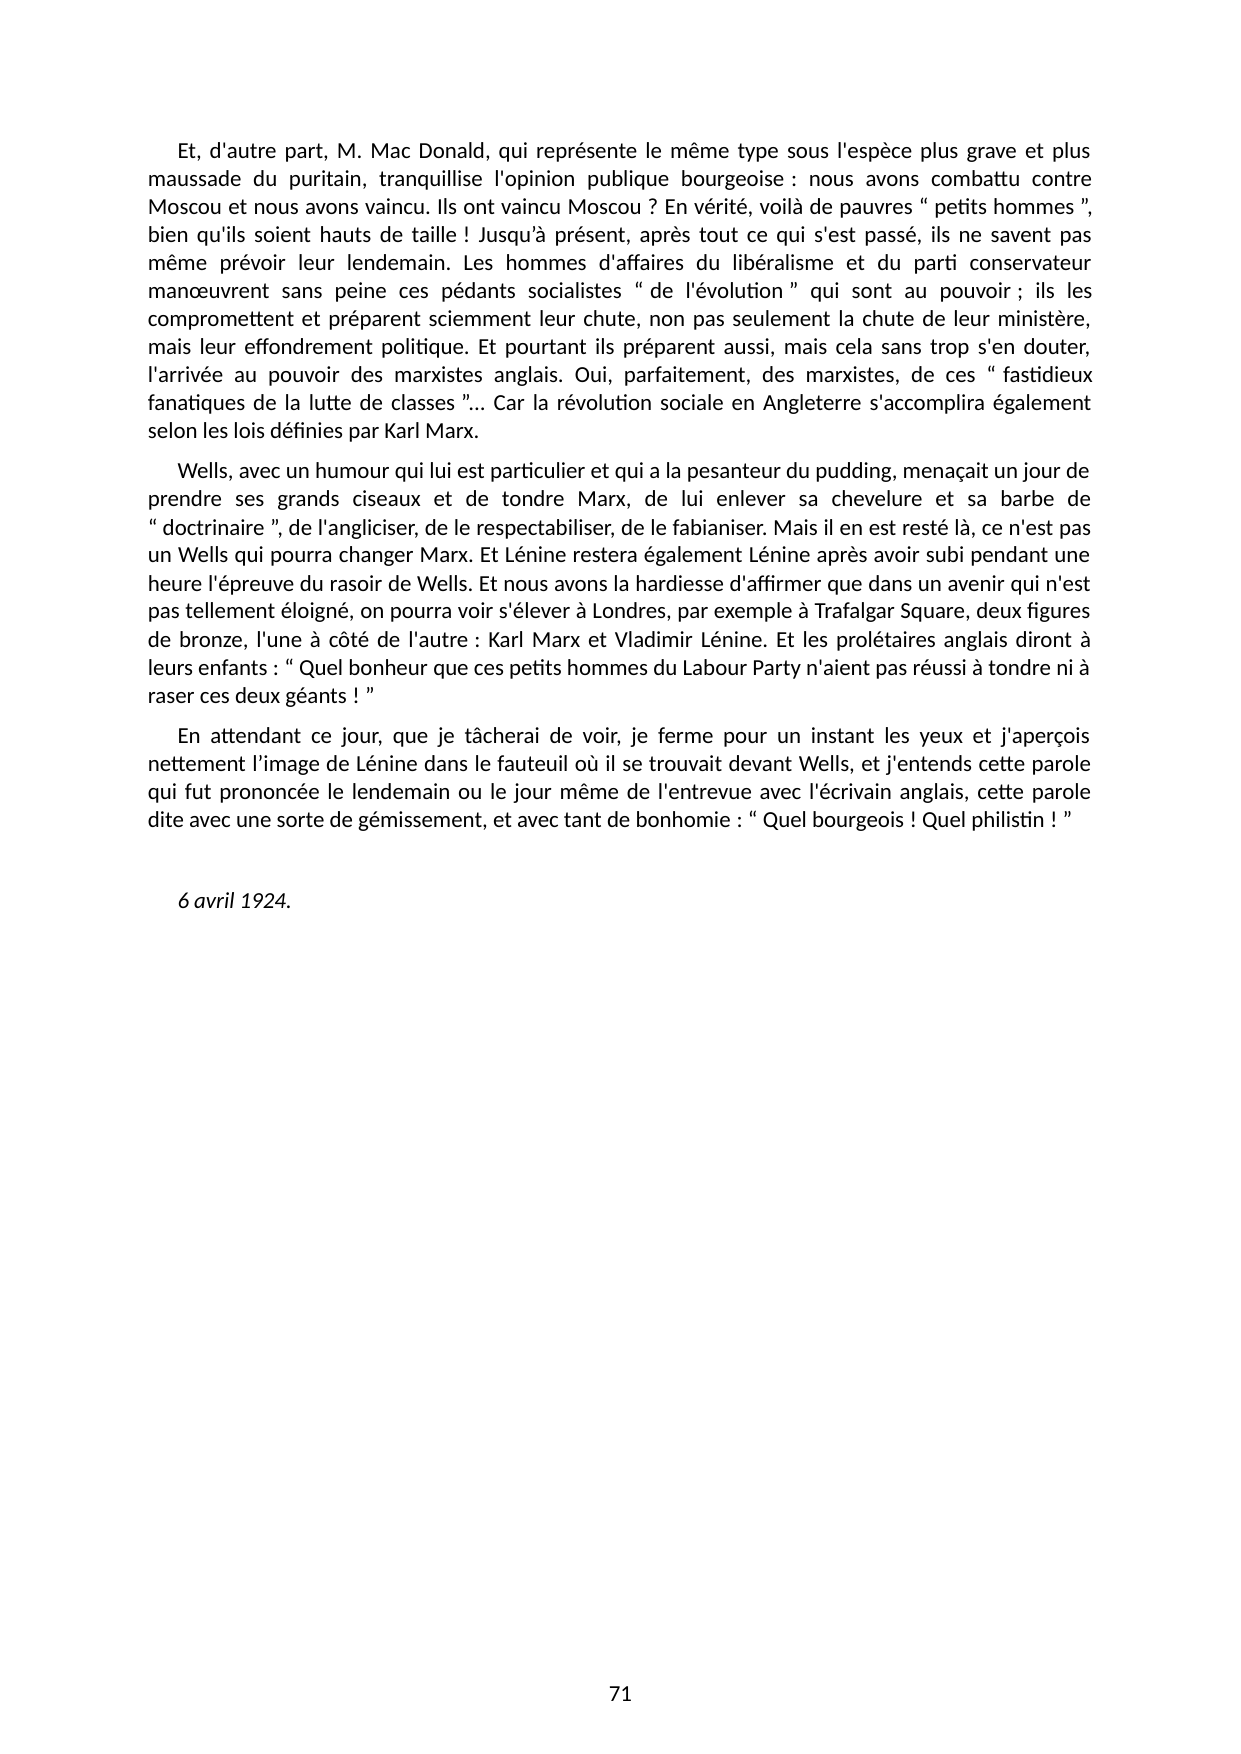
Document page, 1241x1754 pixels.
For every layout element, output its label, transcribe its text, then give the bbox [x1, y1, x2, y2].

text Et, d'autre part, M. Mac Donald, qui représente le même type sous l'espèce plus grave et plus maussade du puritain, tranquillise l'opinion publique bourgeoise : nous avons combattu contre Moscou et nous avons vaincu. Ils ont vaincu Moscou ? En vérité, voilà de pauvres “ petits hommes ”, bien qu'ils soient hauts de taille ! Jusqu’à présent, après tout ce qui s'est passé, ils ne savent pas même prévoir leur lendemain. Les hommes d'affaires du libéralisme et du parti conservateur manœuvrent sans peine ces pédants socialistes “ de l'évolution ” qui sont au pouvoir ; ils les compromettent et préparent sciemment leur chute, non pas seulement la chute de leur ministère, mais leur effondrement politique. Et pourtant ils préparent aussi, mais cela sans trop s'en douter, l'arrivée au pouvoir des marxistes anglais. Oui, parfaitement, des marxistes, de ces “ fastidieux fanatiques de la lutte de classes ”... Car la révolution sociale en Angleterre s'accomplira également selon les lois définies par Karl Marx. [148, 136, 1093, 444]
text 6 avril 1924. [148, 886, 1093, 914]
text Wells, avec un humour qui lui est particulier et qui a la pesanteur du pudding, menaçait un jour de prendre ses grands ciseaux et de tondre Marx, de lui enlever sa chevelure et sa barbe de “ doctrinaire ”, de l'angliciser, de le respectabiliser, de le fabianiser. Mais il en est resté là, ce n'est pas un Wells qui pourra changer Marx. Et Lénine restera également Lénine après avoir subi pendant une heure l'épreuve du rasoir de Wells. Et nous avons la hardiesse d'affirmer que dans un avenir qui n'est pas tellement éloigné, on pourra voir s'élever à Londres, par exemple à Trafalgar Square, deux figures de bronze, l'une à côté de l'autre : Karl Marx et Vladimir Lénine. Et les prolétaires anglais diront à leurs enfants : “ Quel bonheur que ces petits hommes du Labour Party n'aient pas réussi à tondre ni à raser ces deux géants ! ” [148, 457, 1093, 709]
text En attendant ce jour, que je tâcherai de voir, je ferme pour un instant les yeux et j'aperçois nettement l’image de Lénine dans le fauteuil où il se trouvait devant Wells, et j'entends cette parole qui fut prononcée le lendemain ou le jour même de l'entrevue avec l'écrivain anglais, cette parole dite avec une sorte de gémissement, et avec tant de bonhomie : “ Quel bourgeois ! Quel philistin ! ” [148, 721, 1093, 833]
